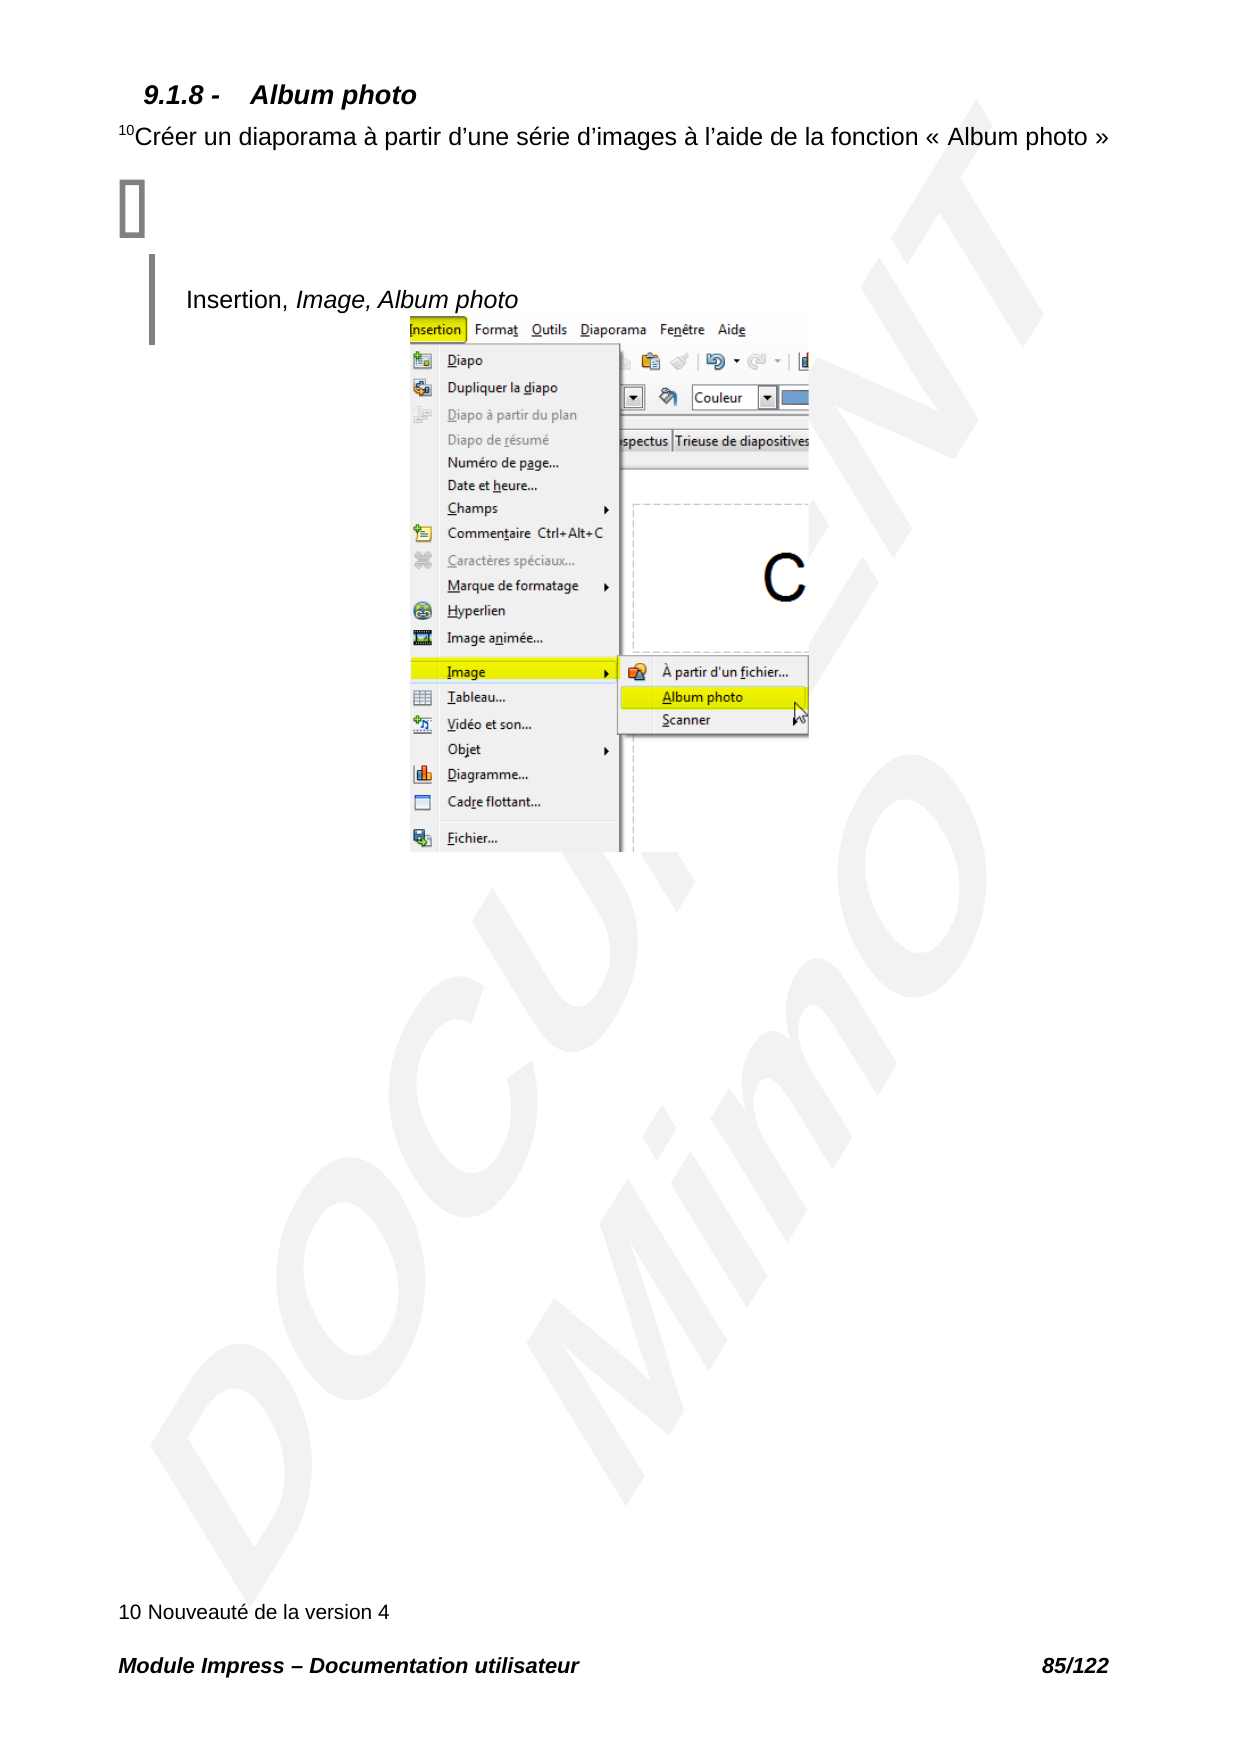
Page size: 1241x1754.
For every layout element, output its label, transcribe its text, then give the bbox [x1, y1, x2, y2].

text 8 [118, 178, 1122, 254]
picture [410, 315, 809, 852]
text Nouveauté de la version 4 [118, 1601, 1122, 1624]
text Insertion, Image, Album photo [155, 254, 1122, 345]
subtitle Album photo [143, 80, 1122, 110]
text Créer un diaporama à partir d’une série d’images à l’aide de la fonction « Album photo » [118, 123, 1122, 151]
